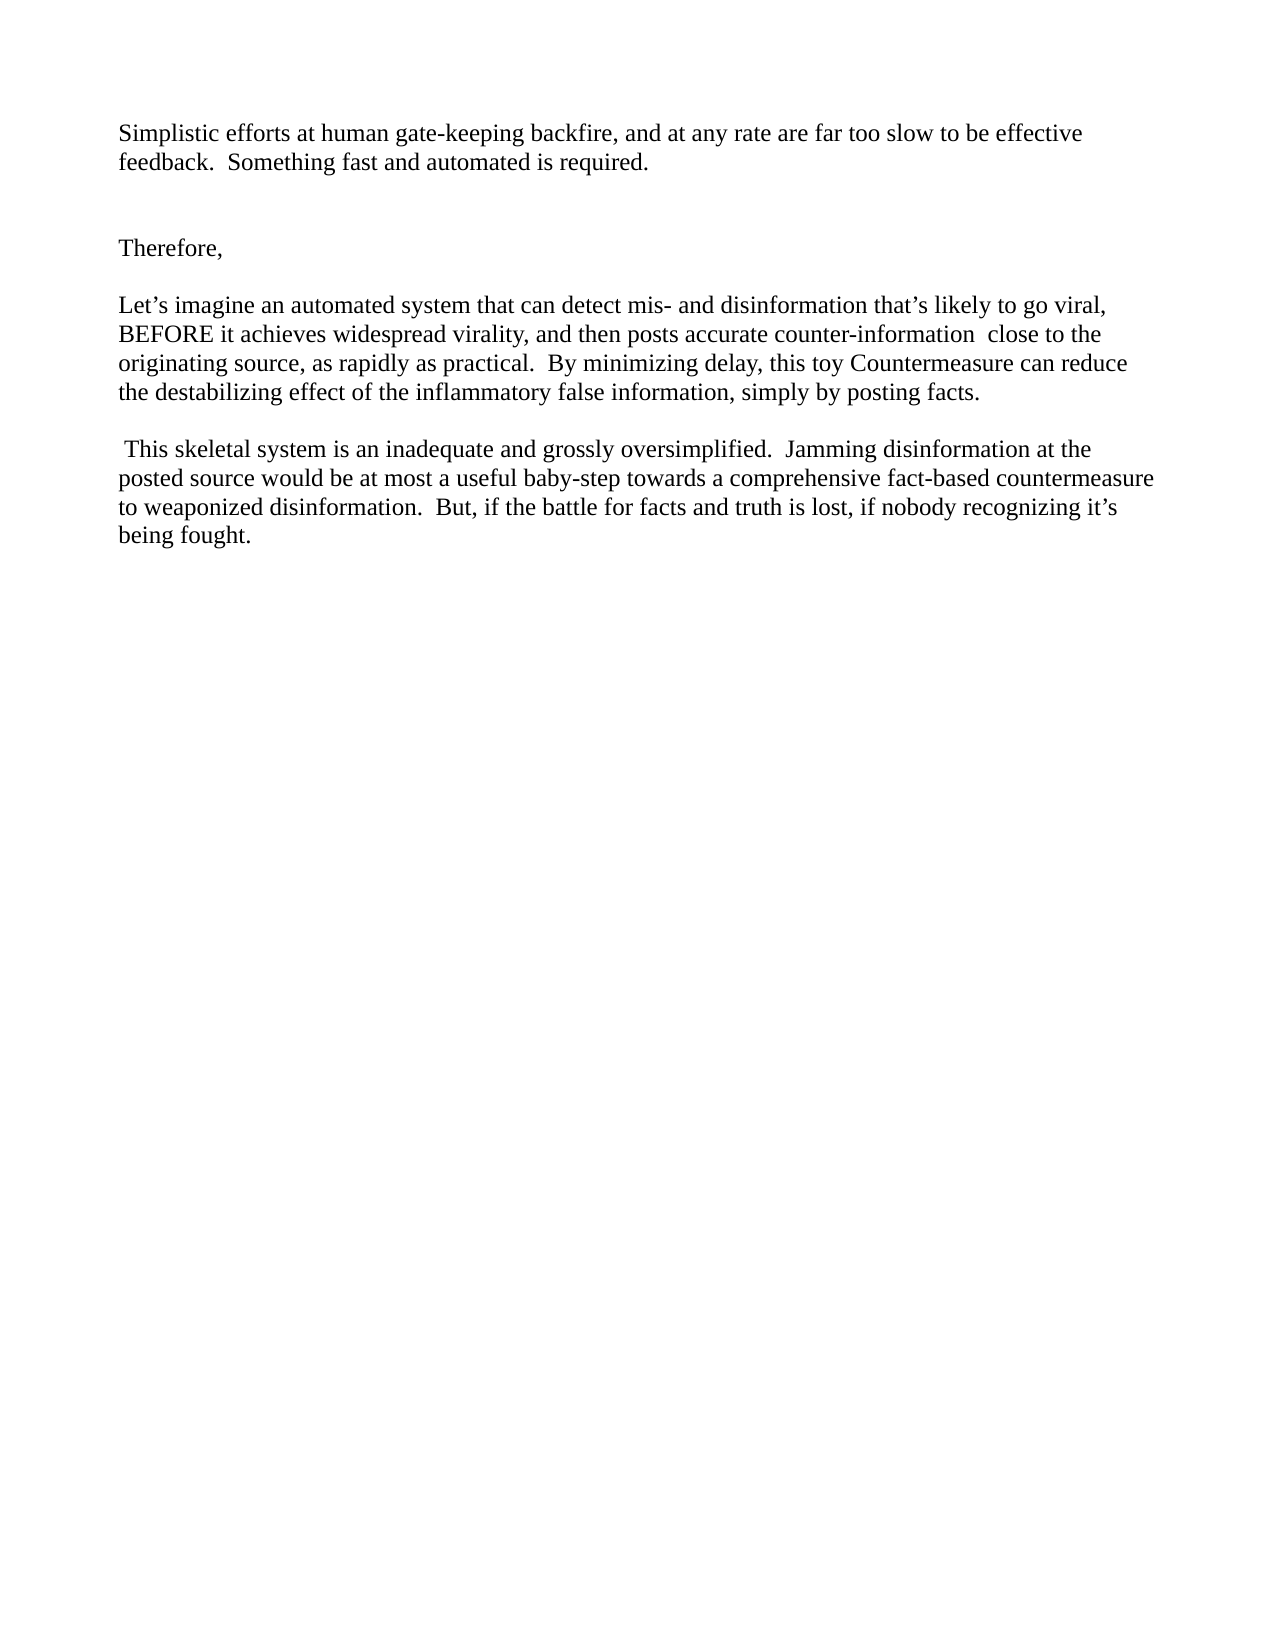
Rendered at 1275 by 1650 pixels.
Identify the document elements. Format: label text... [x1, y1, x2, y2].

text This skeletal system is an inadequate and grossly oversimplified. Jamming disinformation at the posted source would be at most a useful baby-step towards a comprehensive fact-based countermeasure to weaponized disinformation. But, if the battle for facts and truth is lost, if nobody recognizing it’s being fought. [118, 434, 1157, 549]
text Let’s imagine an automated system that can detect mis- and disinformation that’s likely to go viral, BEFORE it achieves widespread virality, and then posts accurate counter-information close to the originating source, as rapidly as practical. By minimizing delay, this toy Countermeasure can reduce the destabilizing effect of the inflammatory false information, simply by posting facts. [118, 291, 1157, 406]
text Simplistic efforts at human gate-keeping backfire, and at any rate are far too slow to be effective feedback. Something fast and automated is required. [118, 118, 1157, 176]
text Therefore, [118, 233, 1157, 262]
